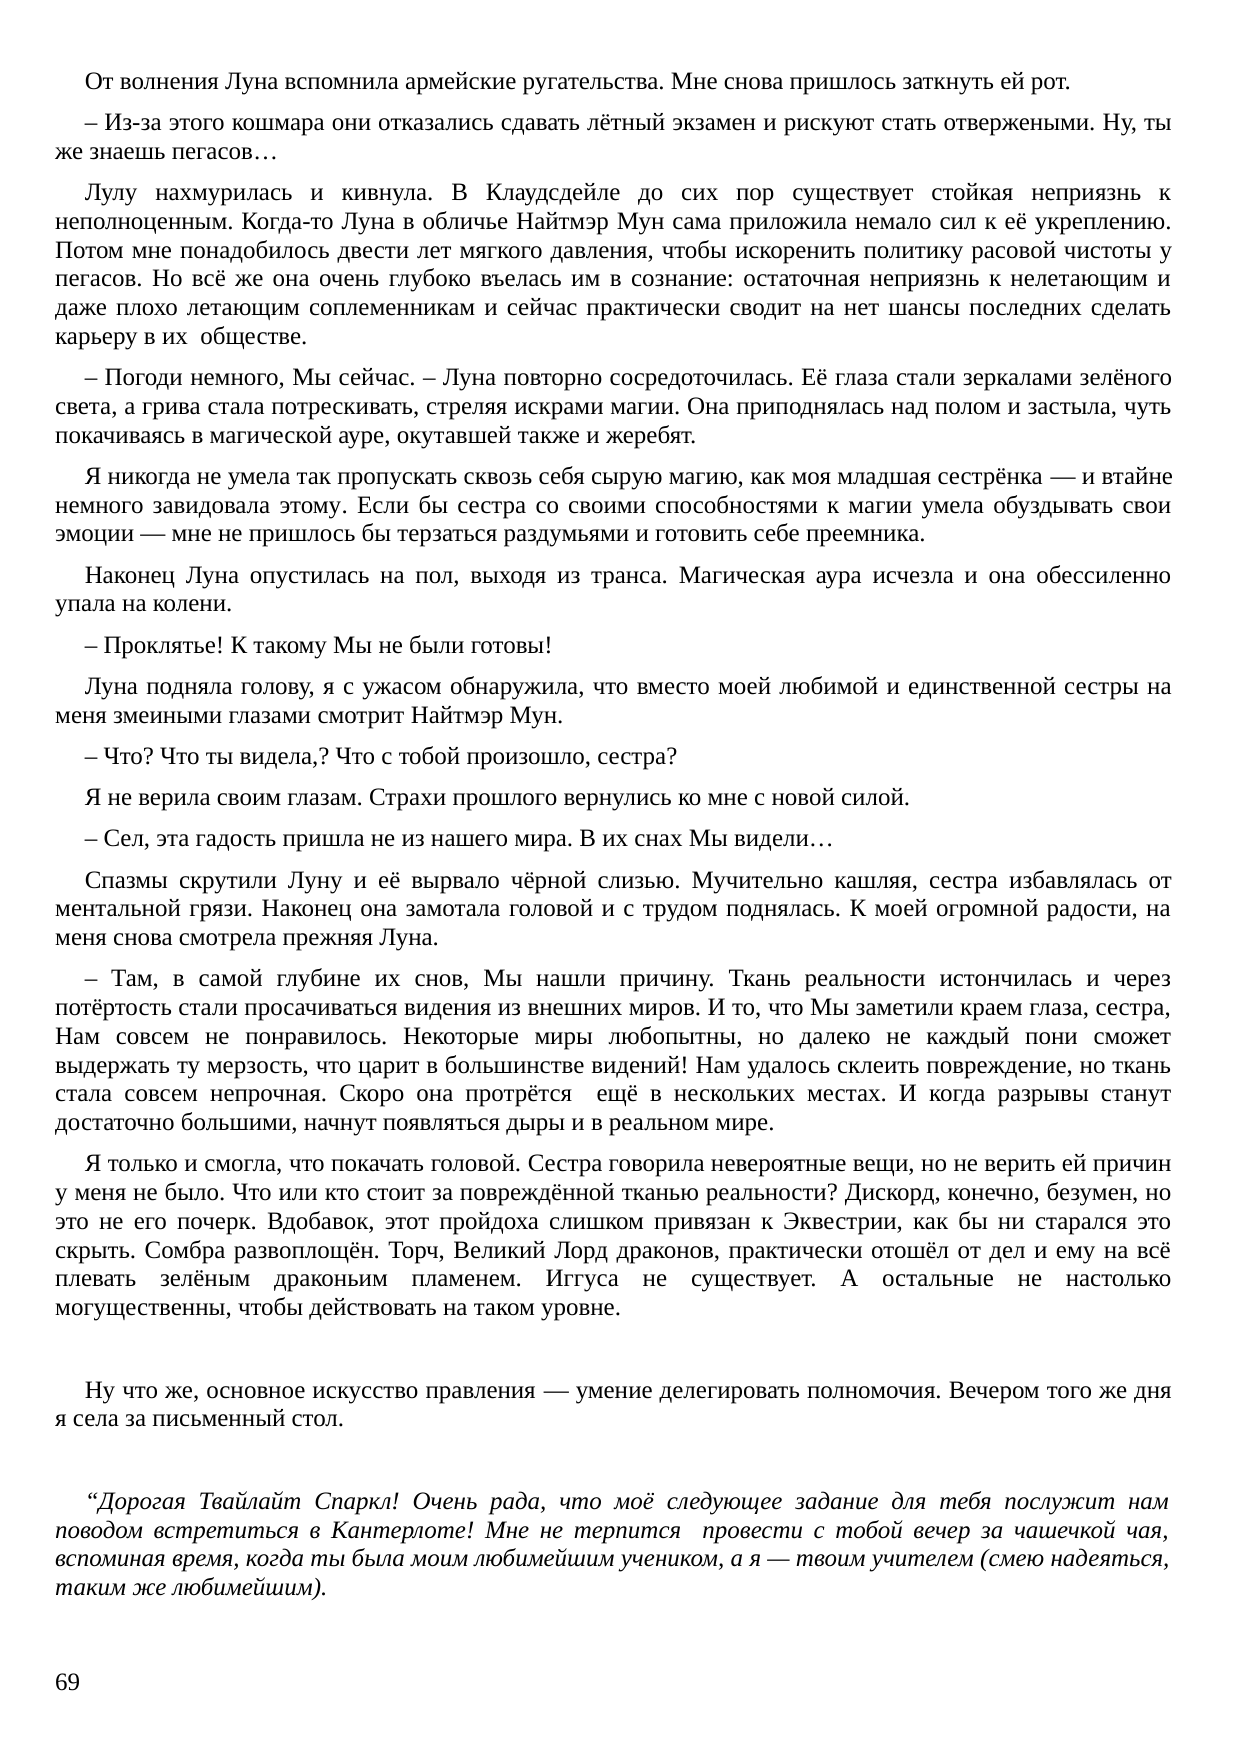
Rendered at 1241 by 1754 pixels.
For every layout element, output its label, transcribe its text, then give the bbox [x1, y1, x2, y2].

text – Из-за этого кошмара они отказались сдавать лётный экзамен и рискуют стать отвержеными. Ну, ты же знаешь пегасов… [55, 107, 1173, 165]
text Лулу нахмурилась и кивнула. В Клаудсдейле до сих пор существует стойкая неприязнь к неполноценным. Когда-то Луна в обличье Найтмэр Мун сама приложила немало сил к её укреплению. Потом мне понадобилось двести лет мягкого давления, чтобы искоренить политику расовой чистоты у пегасов. Но всё же она очень глубоко въелась им в сознание: остаточная неприязнь к нелетающим и даже плохо летающим соплеменникам и сейчас практически сводит на нет шансы последних сделать карьеру в их обществе. [55, 177, 1173, 350]
text – Погоди немного, Мы сейчас. – Луна повторно сосредоточилась. Её глаза стали зеркалами зелёного света, а грива стала потрескивать, стреляя искрами магии. Она приподнялась над полом и застыла, чуть покачиваясь в магической ауре, окутавшей также и жеребят. [55, 362, 1173, 448]
text Луна подняла голову, я с ужасом обнаружила, что вместо моей любимой и единственной сестры на меня змеиными глазами смотрит Найтмэр Мун. [55, 671, 1173, 728]
text Я никогда не умела так пропускать сквозь себя сырую магию, как моя младшая сестрёнка — и втайне немного завидовала этому. Если бы сестра со своими способностями к магии умела обуздывать свои эмоции — мне не пришлось бы терзаться раздумьями и готовить себе преемника. [55, 461, 1173, 547]
text – Сел, эта гадость пришла не из нашего мира. В их снах Мы видели… [55, 823, 1173, 852]
text Я не верила своим глазам. Страхи прошлого вернулись ко мне с новой силой. [55, 782, 1173, 811]
text От волнения Луна вспомнила армейские ругательства. Мне снова пришлось заткнуть ей рот. [55, 66, 1173, 95]
text – Проклятье! К такому Мы не были готовы! [55, 630, 1173, 658]
text Ну что же, основное искусство правления — умение делегировать полномочия. Вечером того же дня я села за письменный стол. [55, 1375, 1173, 1432]
text – Что? Что ты видела,? Что с тобой произошло, сестра? [55, 741, 1173, 770]
text – Там, в самой глубине их снов, Мы нашли причину. Ткань реальности истончилась и через потёртость стали просачиваться видения из внешних миров. И то, что Мы заметили краем глаза, сестра, Нам совсем не понравилось. Некоторые миры любопытны, но далеко не каждый пони сможет выдержать ту мерзость, что царит в большинстве видений! Нам удалось склеить повреждение, но ткань стала совсем непрочная. Скоро она протрётся ещё в нескольких местах. И когда разрывы станут достаточно большими, начнут появляться дыры и в реальном мире. [55, 963, 1173, 1136]
text Спазмы скрутили Луну и её вырвало чёрной слизью. Мучительно кашляя, сестра избавлялась от ментальной грязи. Наконец она замотала головой и с трудом поднялась. К моей огромной радости, на меня снова смотрела прежняя Луна. [55, 865, 1173, 951]
text Наконец Луна опустилась на пол, выходя из транса. Магическая аура исчезла и она обессиленно упала на колени. [55, 560, 1173, 617]
text Я только и смогла, что покачать головой. Сестра говорила невероятные вещи, но не верить ей причин у меня не было. Что или кто стоит за повреждённой тканью реальности? Дискорд, конечно, безумен, но это не его почерк. Вдобавок, этот пройдоха слишком привязан к Эквестрии, как бы ни старался это скрыть. Сомбра развоплощён. Торч, Великий Лорд драконов, практически отошёл от дел и ему на всё плевать зелёным драконьим пламенем. Иггуса не существует. А остальные не настолько могущественны, чтобы действовать на таком уровне. [55, 1148, 1173, 1321]
text “Дорогая Твайлайт Спаркл! Очень рада, что моё следующее задание для тебя послужит нам поводом встретиться в Кантерлоте! Мне не терпится провести с тобой вечер за чашечкой чая, вспоминая время, когда ты была моим любимейшим учеником, а я — твоим учителем (смею надеяться, таким же любимейшим). [55, 1486, 1173, 1601]
